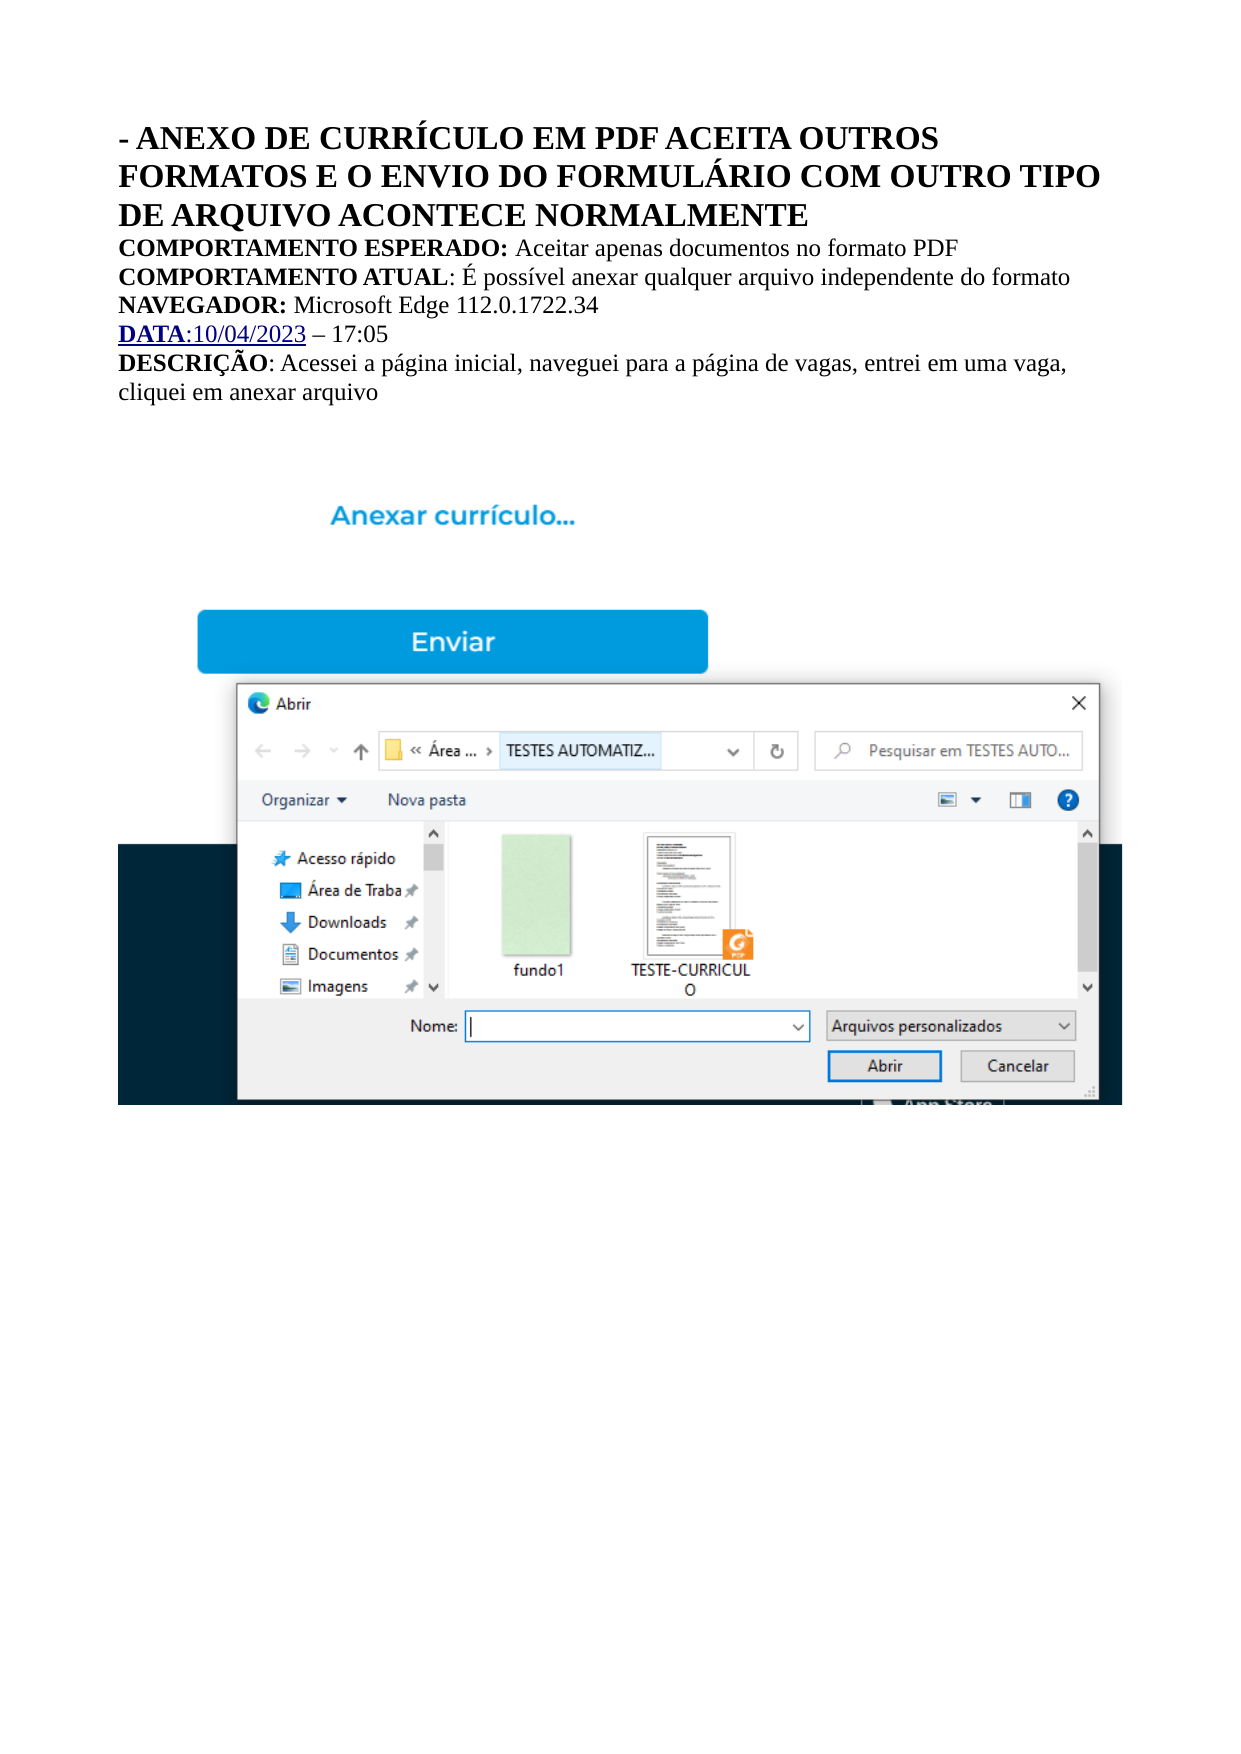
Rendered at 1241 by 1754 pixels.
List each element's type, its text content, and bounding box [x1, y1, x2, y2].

text - ANEXO DE CURRÍCULO EM PDF ACEITA OUTROS FORMATOS E O ENVIO DO FORMULÁRIO COM OUTRO TIPO DE ARQUIVO ACONTECE NORMALMENTE [118, 118, 1122, 233]
text COMPORTAMENTO ATUAL: É possível anexar qualquer arquivo independente do formato [118, 262, 1122, 291]
text COMPORTAMENTO ESPERADO: Aceitar apenas documentos no formato PDF [118, 233, 1122, 262]
text DESCRIÇÃO: Acessei a página inicial, naveguei para a página de vagas, entrei em uma vaga, cliquei em anexar arquivo [118, 348, 1122, 406]
picture [118, 450, 1123, 1105]
text DATA:10/04/2023 – 17:05 [118, 319, 1122, 348]
text NAVEGADOR: Microsoft Edge 112.0.1722.34 [118, 291, 1122, 319]
